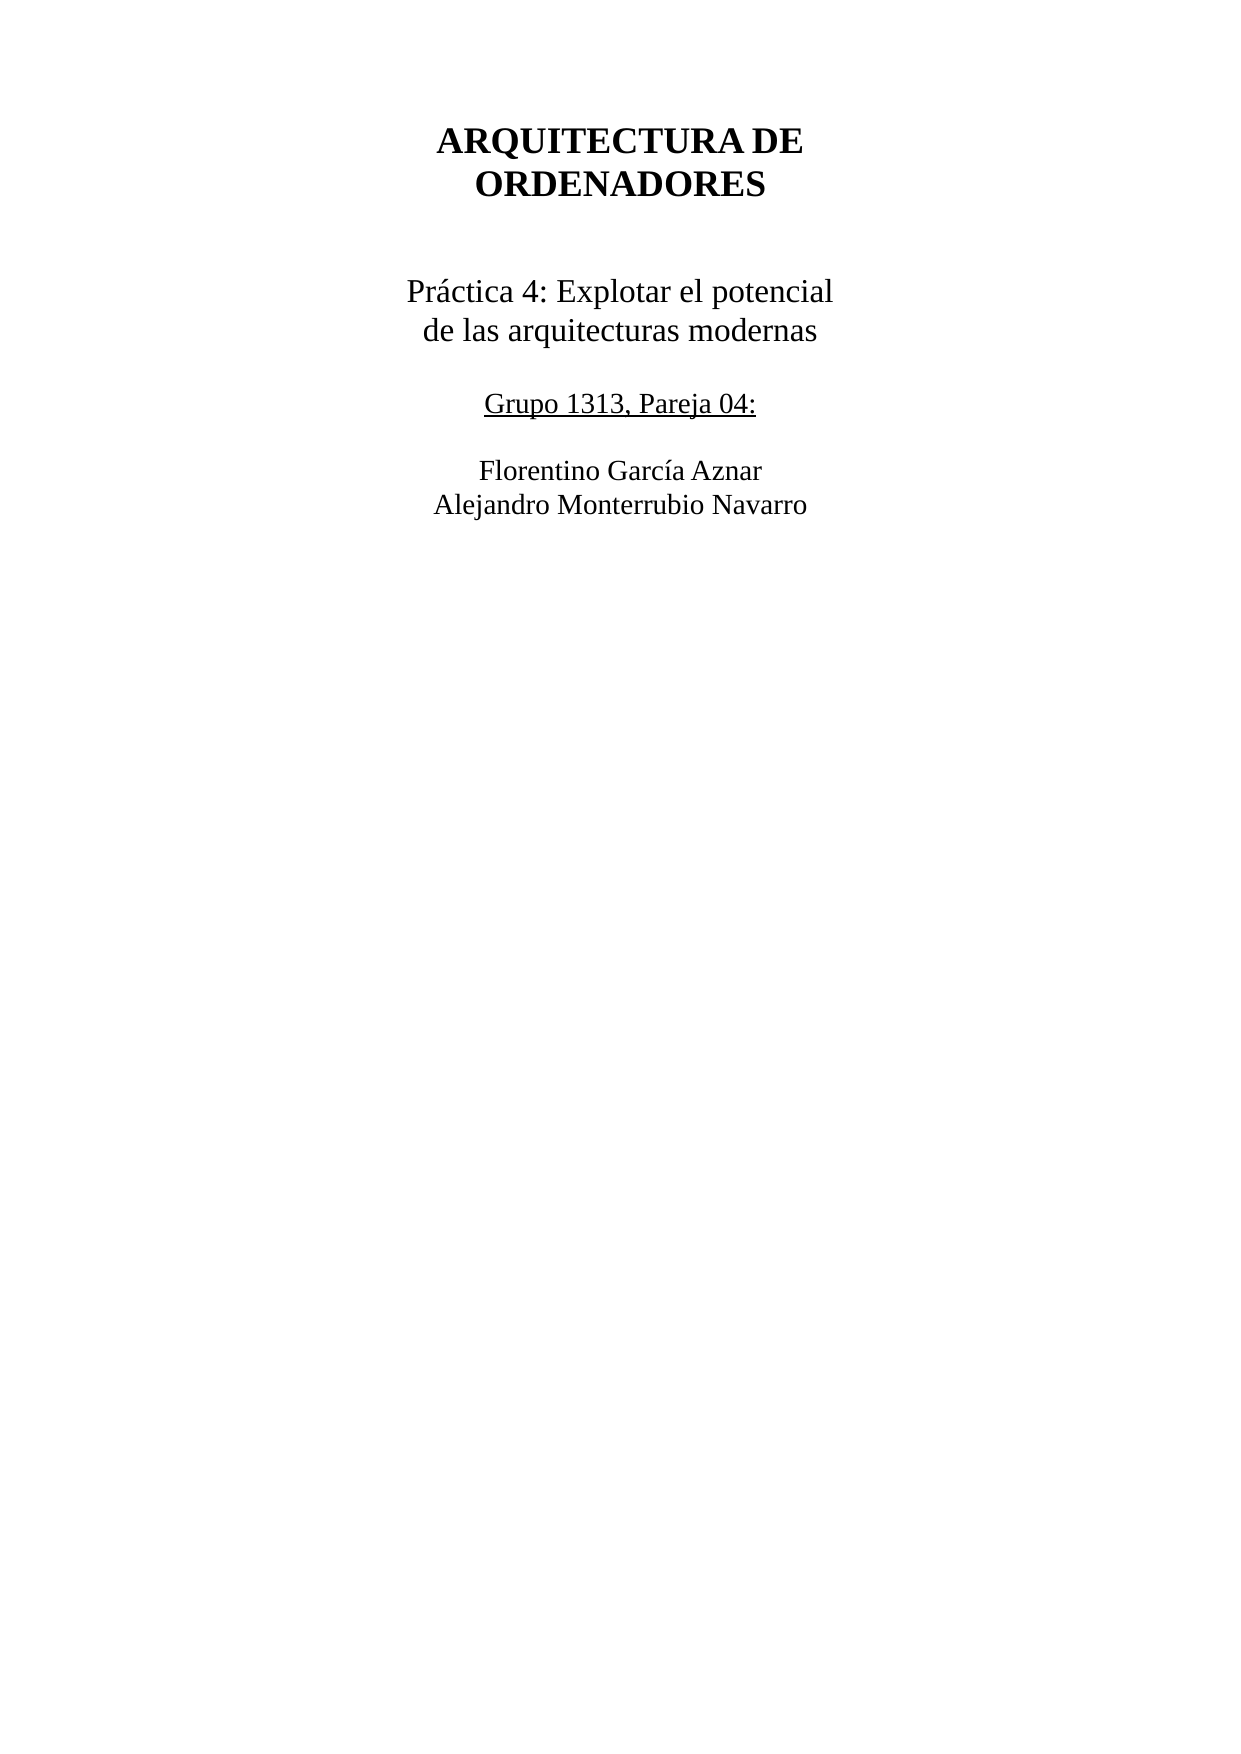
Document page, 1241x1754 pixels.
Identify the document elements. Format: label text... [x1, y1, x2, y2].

text ARQUITECTURA DE [118, 118, 1122, 161]
text ORDENADORES [118, 161, 1122, 204]
text Alejandro Monterrubio Navarro [118, 487, 1122, 521]
text de las arquitecturas modernas [118, 310, 1122, 348]
text Práctica 4: Explotar el potencial [118, 271, 1122, 310]
text Grupo 1313, Pareja 04: [118, 386, 1122, 420]
text Florentino García Aznar [118, 453, 1122, 487]
